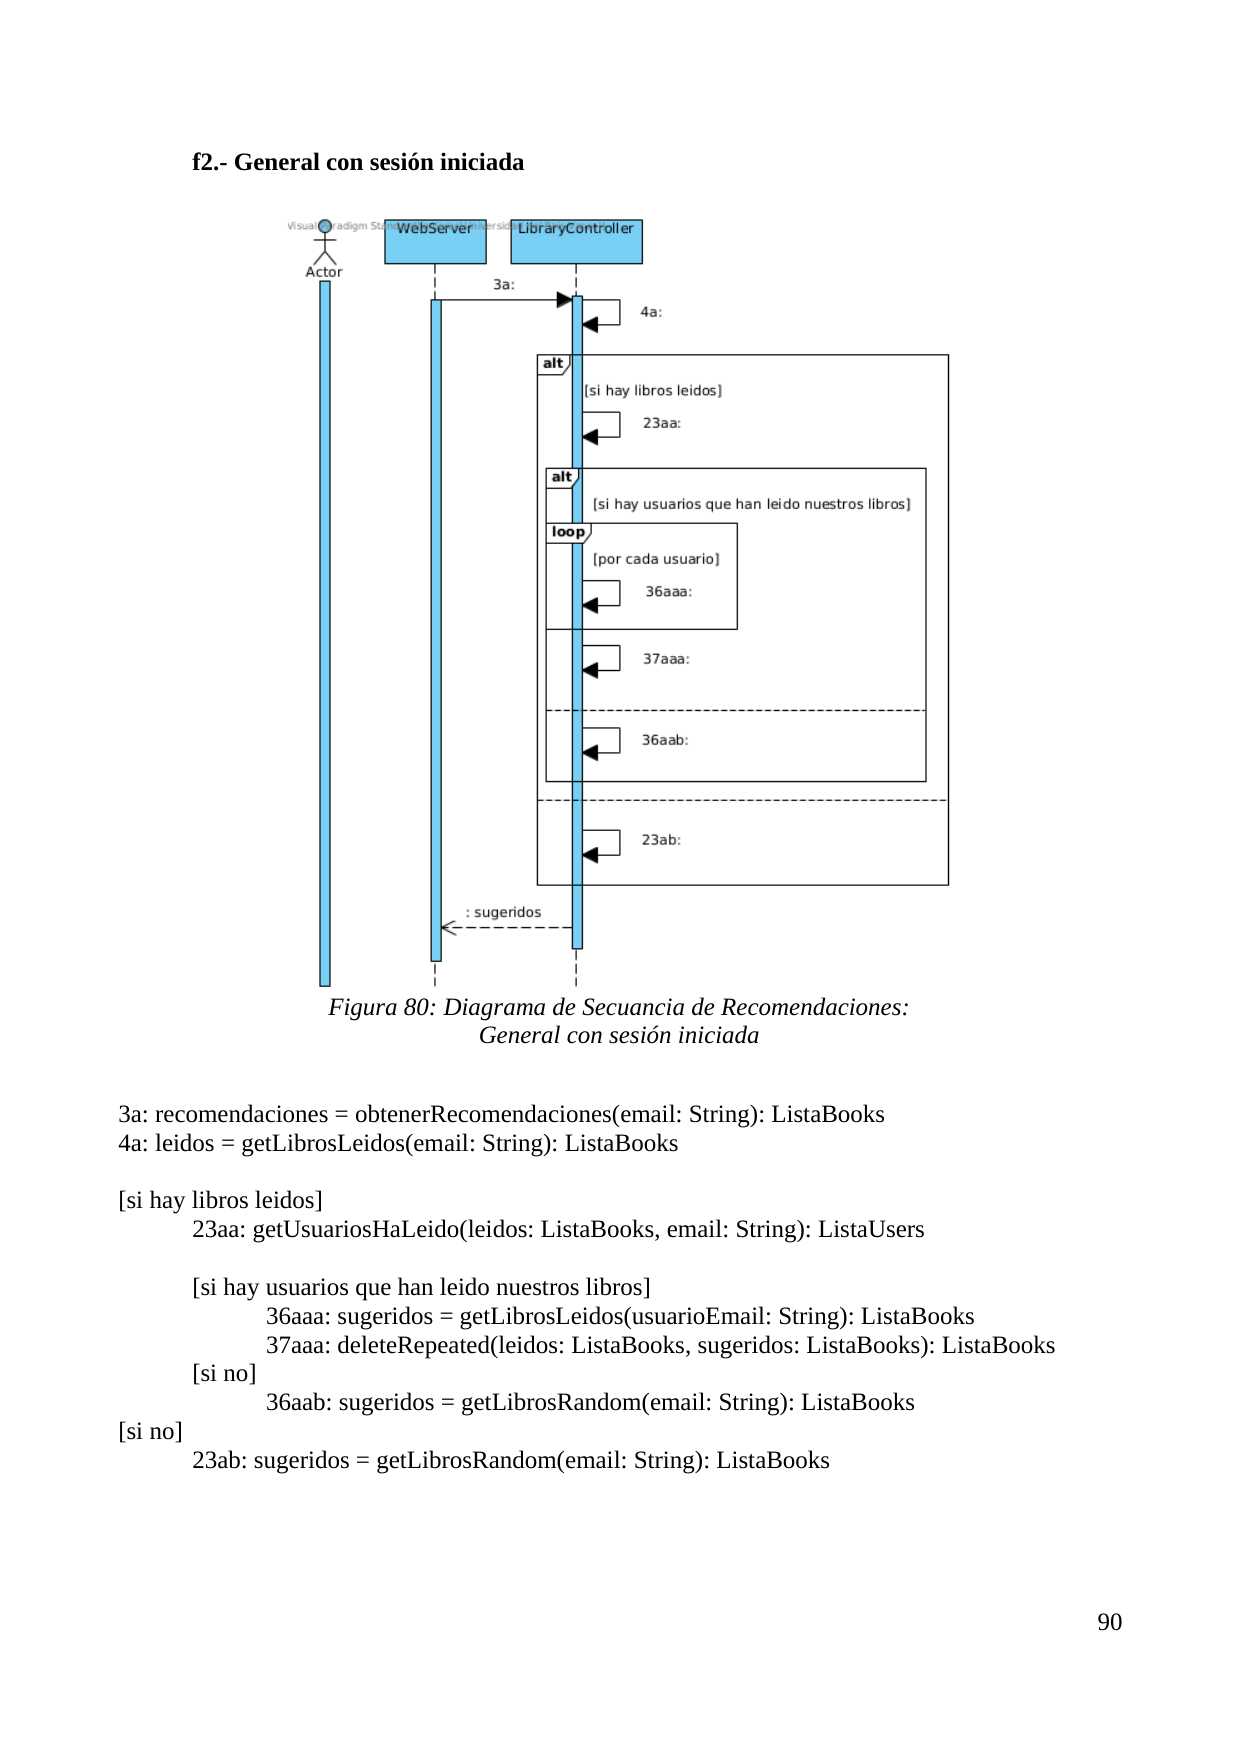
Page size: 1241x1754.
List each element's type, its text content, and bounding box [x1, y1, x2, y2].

subtitle 36aab: sugeridos = getLibrosRandom(email: String): ListaBooks [118, 1388, 1122, 1417]
subtitle 37aaa: deleteRepeated(leidos: ListaBooks, sugeridos: ListaBooks): ListaBooks [118, 1330, 1122, 1359]
text Figura 80: Diagrama de Secuancia de Recomendaciones: General con sesión iniciada [288, 992, 953, 1049]
subtitle 4a: leidos = getLibrosLeidos(email: String): ListaBooks [118, 1128, 1122, 1157]
subtitle [si no] [118, 1359, 1122, 1388]
subtitle [si hay usuarios que han leido nuestros libros] [118, 1272, 1122, 1301]
subtitle [si hay libros leidos] [118, 1186, 1122, 1214]
picture [287, 217, 953, 992]
subtitle 36aaa: sugeridos = getLibrosLeidos(usuarioEmail: String): ListaBooks [118, 1301, 1122, 1330]
subtitle 23ab: sugeridos = getLibrosRandom(email: String): ListaBooks [118, 1446, 1122, 1474]
subtitle [si no] [118, 1417, 1122, 1445]
subtitle 3a: recomendaciones = obtenerRecomendaciones(email: String): ListaBooks [118, 1099, 1122, 1128]
subtitle f2.- General con sesión iniciada [118, 147, 1122, 176]
subtitle 23aa: getUsuariosHaLeido(leidos: ListaBooks, email: String): ListaUsers [118, 1215, 1122, 1243]
